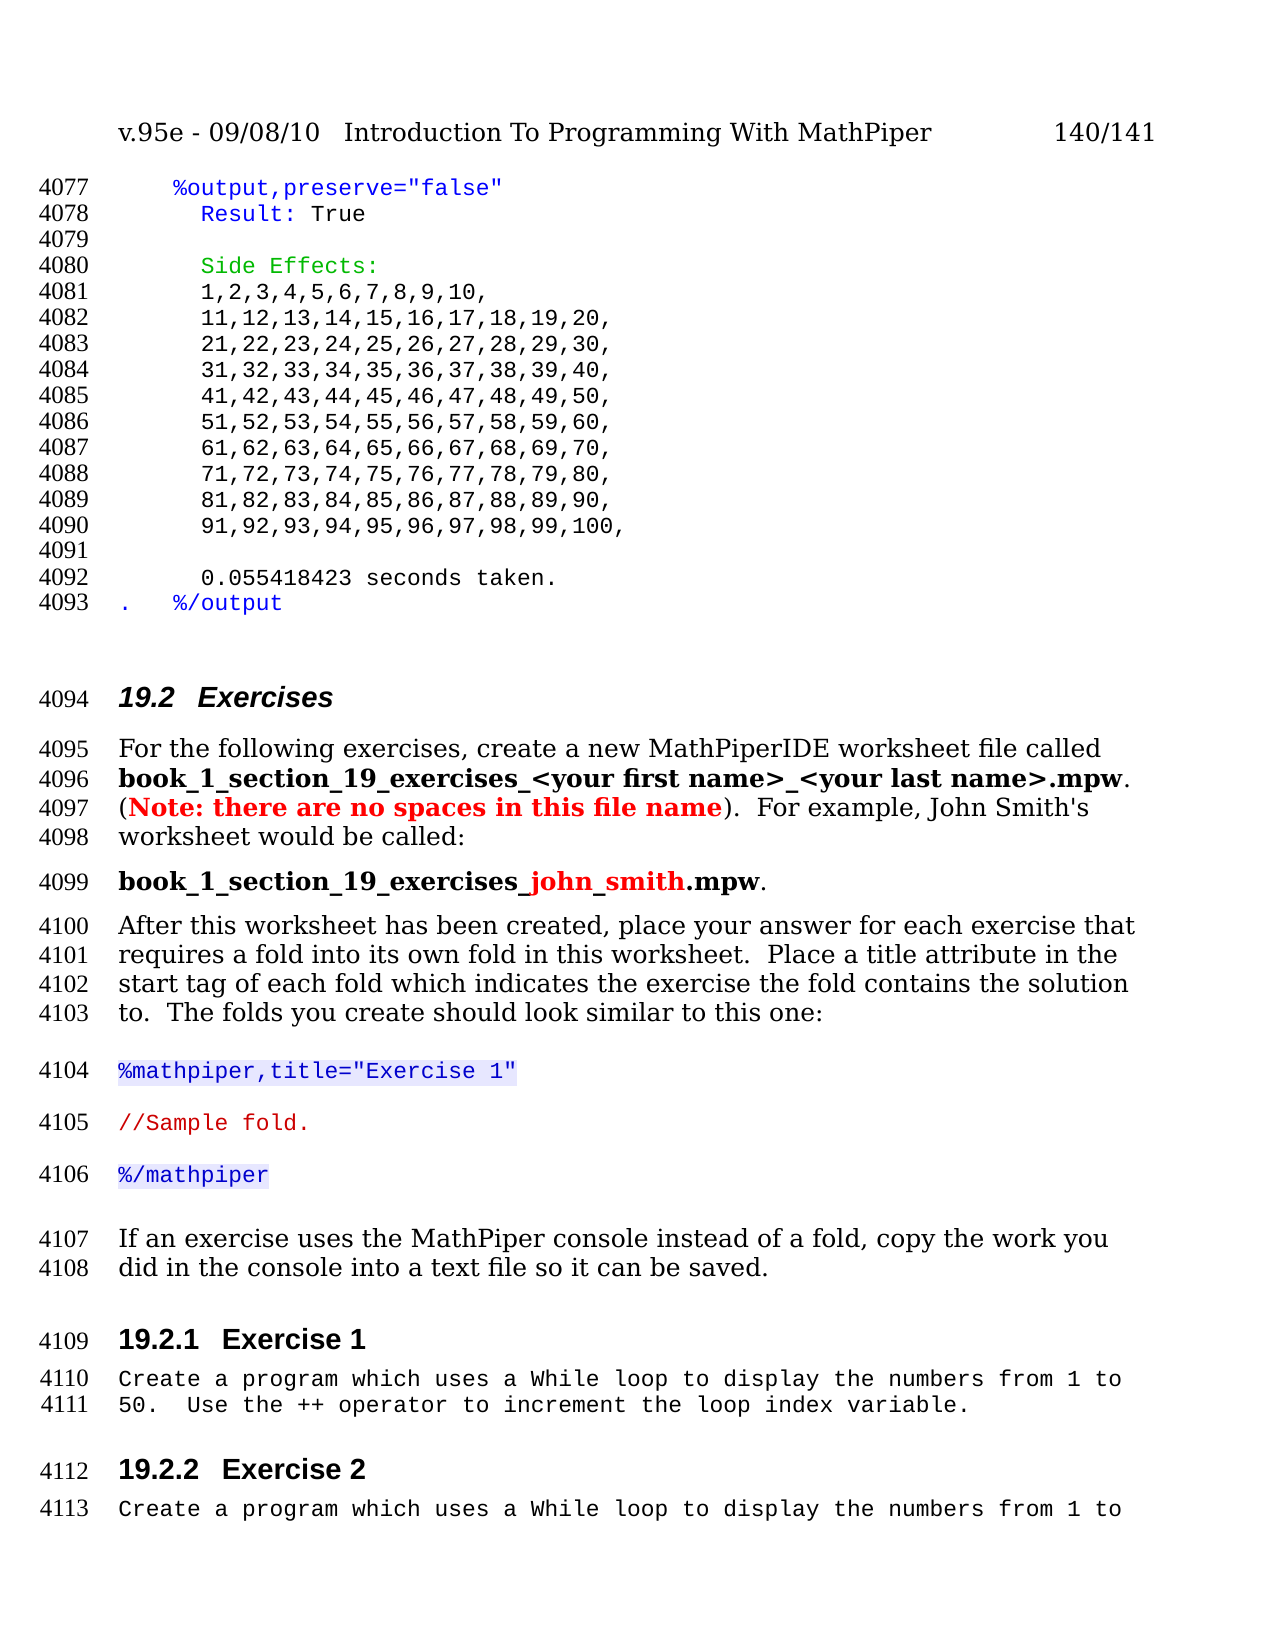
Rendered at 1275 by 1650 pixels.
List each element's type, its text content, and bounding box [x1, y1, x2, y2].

text 61,62,63,64,65,66,67,68,69,70, [118, 436, 1157, 462]
text 51,52,53,54,55,56,57,58,59,60, [118, 410, 1157, 436]
text %output,preserve="false" [118, 177, 1157, 203]
text 21,22,23,24,25,26,27,28,29,30, [118, 332, 1157, 358]
text 41,42,43,44,45,46,47,48,49,50, [118, 384, 1157, 410]
text 71,72,73,74,75,76,77,78,79,80, [118, 462, 1157, 488]
text //Sample fold. [118, 1112, 1157, 1138]
text After this worksheet has been created, place your answer for each exercise that requires a fold into its own fold in this worksheet. Place a title attribute in the start tag of each fold which indicates the exercise the fold contains the solution to. The folds you create should look similar to this one: [118, 911, 1157, 1028]
text 0.055418423 seconds taken. [118, 566, 1157, 592]
text If an exercise uses the MathPiper console instead of a fold, copy the work you did in the console into a text file so it can be saved. [118, 1224, 1157, 1283]
subtitle Exercise 1 [118, 1322, 1157, 1355]
text 1,2,3,4,5,6,7,8,9,10, [118, 281, 1157, 306]
text Result: True [118, 203, 1157, 229]
text Create a program which uses a While loop to display the numbers from 1 to [118, 1498, 1157, 1524]
text Side Effects: [118, 254, 1157, 281]
text Create a program which uses a While loop to display the numbers from 1 to 50. Use the ++ operator to increment the loop index variable. [118, 1367, 1157, 1419]
text 11,12,13,14,15,16,17,18,19,20, [118, 306, 1157, 332]
text . %/output [118, 592, 1157, 618]
text book_1_section_19_exercises_john_smith.mpw. [118, 867, 1157, 896]
text For the following exercises, create a new MathPiperIDE worksheet file called book_1_section_19_exercises_<your first name>_<your last name>.mpw. (Note: there are no spaces in this file name). For example, John Smith's worksheet would be called: [118, 735, 1157, 852]
text %mathpiper,title="Exercise 1" [118, 1060, 1157, 1086]
subtitle Exercise 2 [118, 1452, 1157, 1486]
subtitle Exercises [118, 680, 1157, 714]
text 81,82,83,84,85,86,87,88,89,90, [118, 488, 1157, 514]
text %/mathpiper [118, 1163, 1157, 1189]
text 31,32,33,34,35,36,37,38,39,40, [118, 358, 1157, 384]
text 91,92,93,94,95,96,97,98,99,100, [118, 514, 1157, 540]
